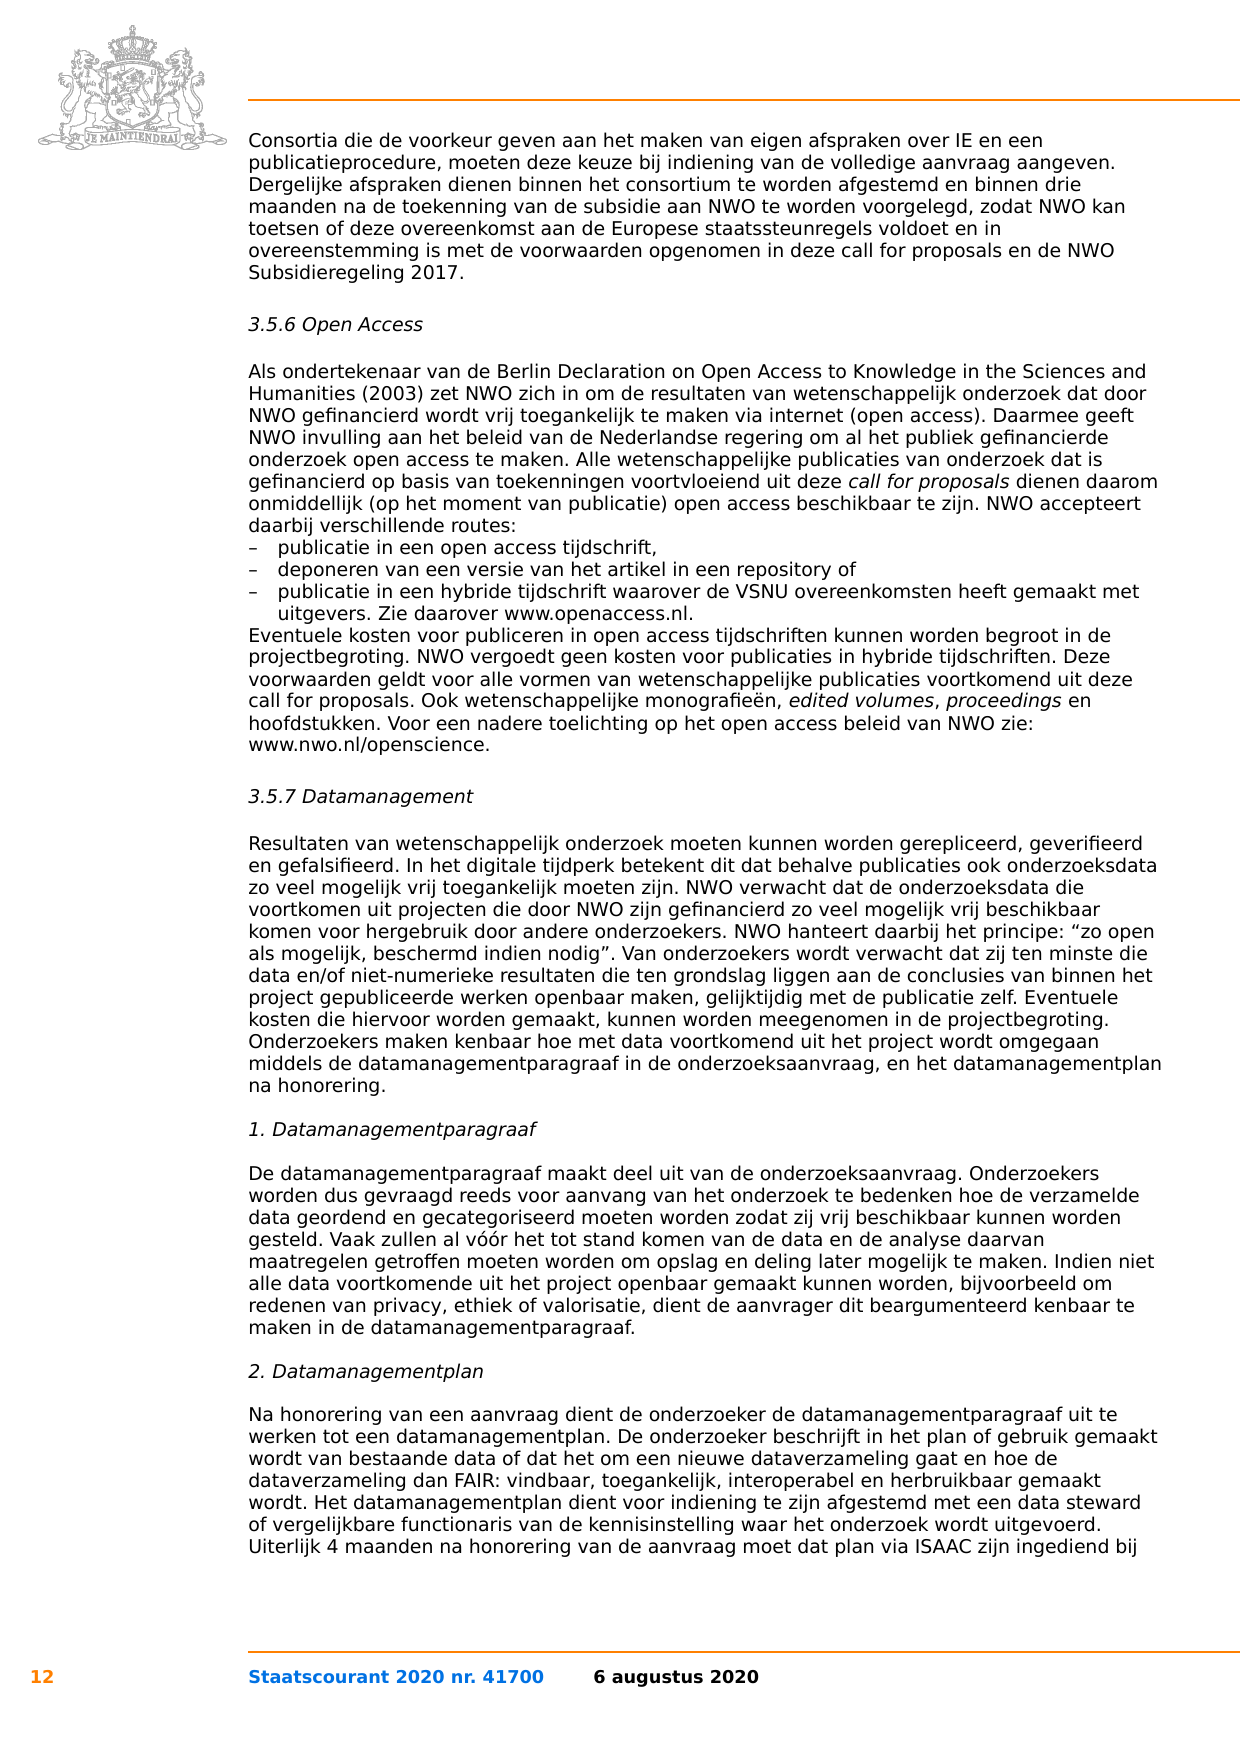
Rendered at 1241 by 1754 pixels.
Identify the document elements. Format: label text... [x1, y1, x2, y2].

subtitle 3.5.7 Datamanagement [248, 786, 1163, 808]
text Na honorering van een aanvraag dient de onderzoeker de datamanagementparagraaf uit te werken tot een datamanagementplan. De onderzoeker beschrijft in het plan of gebruik gemaakt wordt van bestaande data of dat het om een nieuwe dataverzameling gaat en hoe de dataverzameling dan FAIR: vindbaar, toegankelijk, interoperabel en herbruikbaar gemaakt wordt. Het datamanagementplan dient voor indiening te zijn afgestemd met een data steward of vergelijkbare functionaris van de kennisinstelling waar het onderzoek wordt uitgevoerd. Uiterlijk 4 maanden na honorering van de aanvraag moet dat plan via ISAAC zijn ingediend bij [248, 1404, 1163, 1558]
subtitle 2. Datamanagementplan [248, 1361, 1163, 1382]
subtitle 1. Datamanagementparagraaf [248, 1119, 1163, 1141]
text Consortia die de voorkeur geven aan het maken van eigen afspraken over IE en een publicatieprocedure, moeten deze keuze bij indiening van de volledige aanvraag aangeven. Dergelijke afspraken dienen binnen het consortium te worden afgestemd en binnen drie maanden na de toekenning van de subsidie aan NWO te worden voorgelegd, zodat NWO kan toetsen of deze overeenkomst aan de Europese staatssteunregels voldoet en in overeenstemming is met de voorwaarden opgenomen in deze call for proposals en de NWO Subsidieregeling 2017. [248, 130, 1163, 284]
text – publicatie in een open access tijdschrift, [248, 537, 1163, 558]
text Eventuele kosten voor publiceren in open access tijdschriften kunnen worden begroot in de projectbegroting. NWO vergoedt geen kosten voor publicaties in hybride tijdschriften. Deze voorwaarden geldt voor alle vormen van wetenschappelijke publicaties voortkomend uit deze call for proposals. Ook wetenschappelijke monografieën, edited volumes, proceedings en hoofdstukken. Voor een nadere toelichting op het open access beleid van NWO zie: www.nwo.nl/openscience. [248, 624, 1163, 756]
text Als ondertekenaar van de Berlin Declaration on Open Access to Knowledge in the Sciences and Humanities (2003) zet NWO zich in om de resultaten van wetenschappelijk onderzoek dat door NWO gefinancierd wordt vrij toegankelijk te maken via internet (open access). Daarmee geeft NWO invulling aan het beleid van de Nederlandse regering om al het publiek gefinancierde onderzoek open access te maken. Alle wetenschappelijke publicaties van onderzoek dat is gefinancierd op basis van toekenningen voortvloeiend uit deze call for proposals dienen daarom onmiddellijk (op het moment van publicatie) open access beschikbaar te zijn. NWO accepteert daarbij verschillende routes: [248, 361, 1163, 537]
picture [38, 25, 227, 150]
text – deponeren van een versie van het artikel in een repository of [248, 558, 1163, 581]
subtitle 3.5.6 Open Access [248, 314, 1163, 336]
text – publicatie in een hybride tijdschrift waarover de VSNU overeenkomsten heeft gemaakt met uitgevers. Zie daarover www.openaccess.nl. [248, 581, 1163, 624]
text Resultaten van wetenschappelijk onderzoek moeten kunnen worden gerepliceerd, geverifieerd en gefalsifieerd. In het digitale tijdperk betekent dit dat behalve publicaties ook onderzoeksdata zo veel mogelijk vrij toegankelijk moeten zijn. NWO verwacht dat de onderzoeksdata die voortkomen uit projecten die door NWO zijn gefinancierd zo veel mogelijk vrij beschikbaar komen voor hergebruik door andere onderzoekers. NWO hanteert daarbij het principe: “zo open als mogelijk, beschermd indien nodig”. Van onderzoekers wordt verwacht dat zij ten minste die data en/of niet-numerieke resultaten die ten grondslag liggen aan de conclusies van binnen het project gepubliceerde werken openbaar maken, gelijktijdig met de publicatie zelf. Eventuele kosten die hiervoor worden gemaakt, kunnen worden meegenomen in de projectbegroting. Onderzoekers maken kenbaar hoe met data voortkomend uit het project wordt omgegaan middels de datamanagementparagraaf in de onderzoeksaanvraag, en het datamanagementplan na honorering. [248, 833, 1163, 1097]
text De datamanagementparagraaf maakt deel uit van de onderzoeksaanvraag. Onderzoekers worden dus gevraagd reeds voor aanvang van het onderzoek te bedenken hoe de verzamelde data geordend en gecategoriseerd moeten worden zodat zij vrij beschikbaar kunnen worden gesteld. Vaak zullen al vóór het tot stand komen van de data en de analyse daarvan maatregelen getroffen moeten worden om opslag en deling later mogelijk te maken. Indien niet alle data voortkomende uit het project openbaar gemaakt kunnen worden, bijvoorbeeld om redenen van privacy, ethiek of valorisatie, dient de aanvrager dit beargumenteerd kenbaar te maken in de datamanagementparagraaf. [248, 1163, 1163, 1339]
